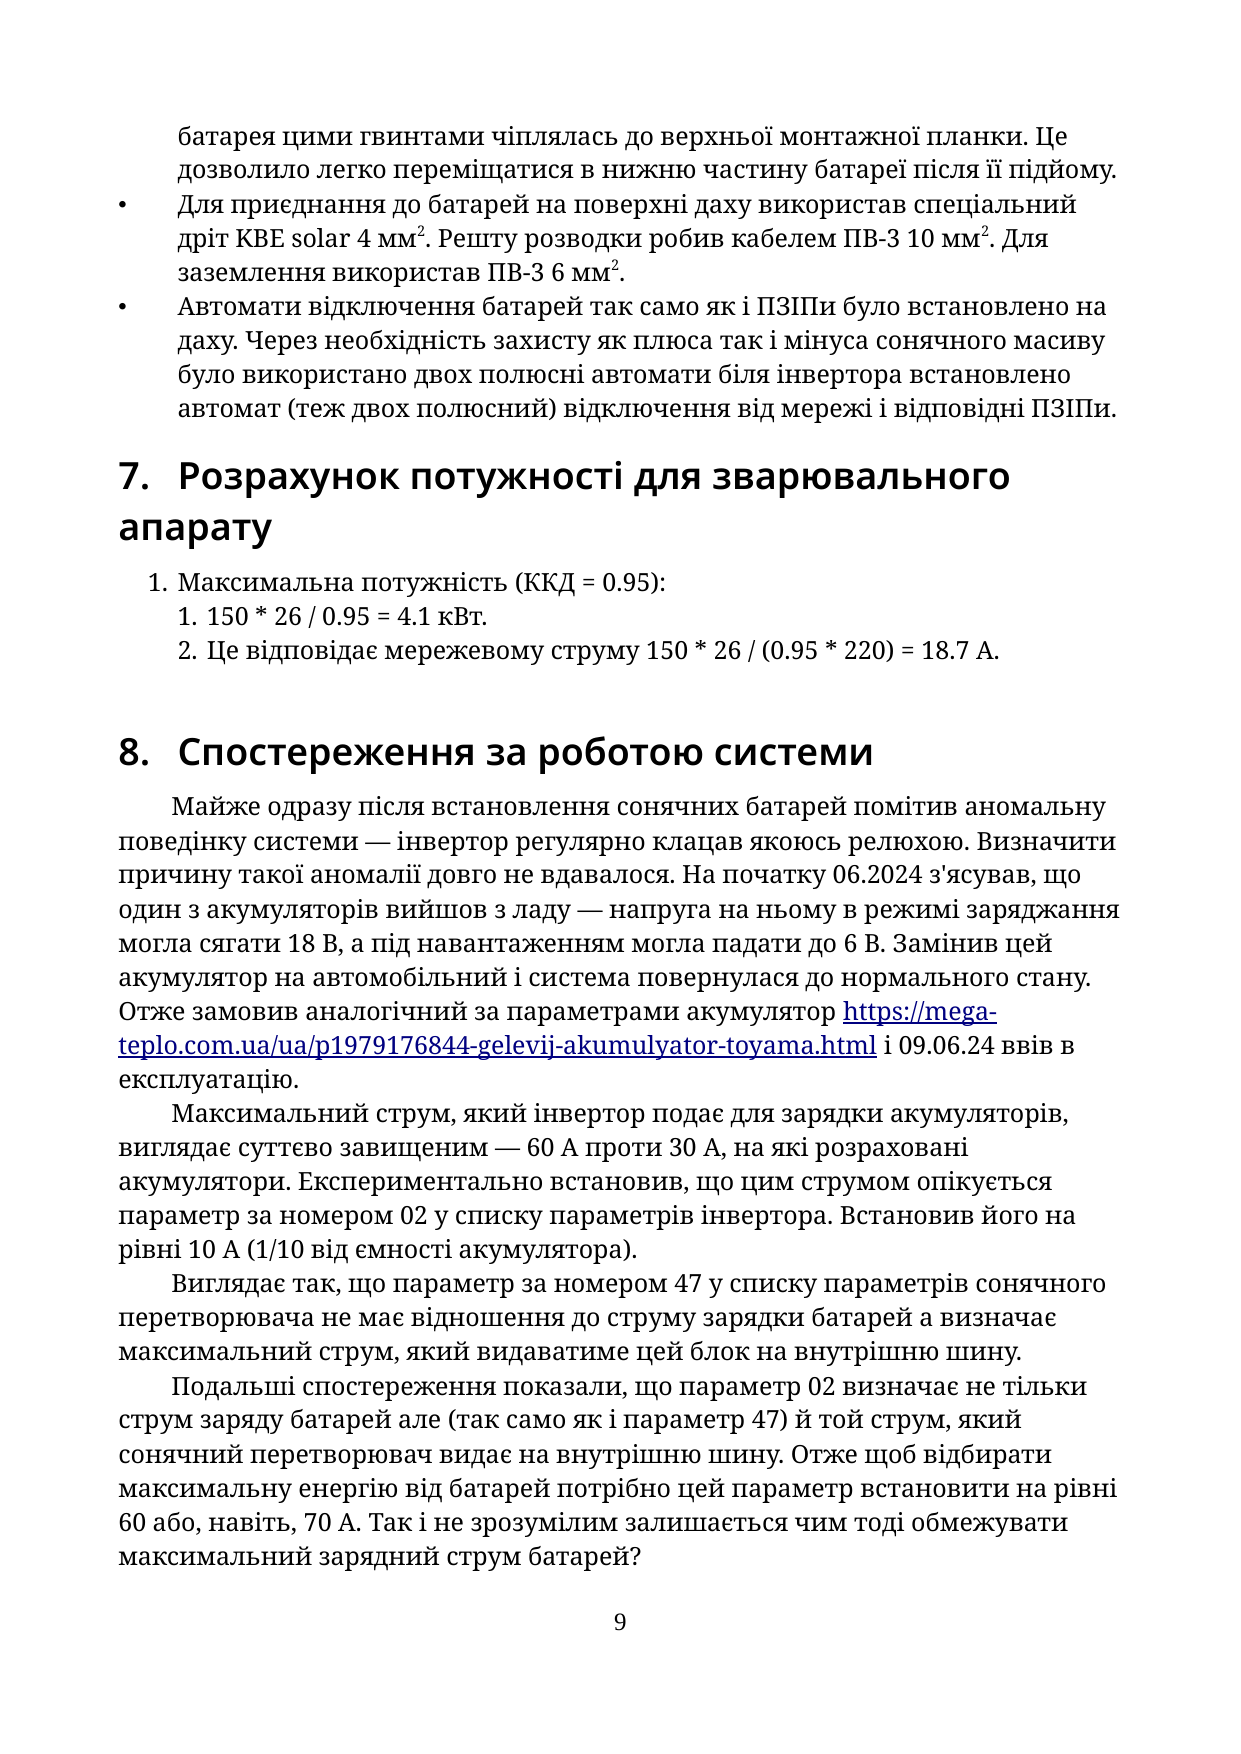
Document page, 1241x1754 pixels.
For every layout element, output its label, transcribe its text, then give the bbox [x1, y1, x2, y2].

text Виглядає так, що параметр за номером 47 у списку параметрів сонячного перетворювача не має відношення до струму зарядки батарей а визначає максимальний струм, який видаватиме цей блок на внутрішню шину. [118, 1266, 1122, 1368]
text Максимальний струм, який інвертор подає для зарядки акумуляторів, виглядає суттєво завищеним — 60 А проти 30 А, на які розраховані акумулятори. Експериментально встановив, що цим струмом опікується параметр за номером 02 у списку параметрів інвертора. Встановив його на рівні 10 А (1/10 від ємності акумулятора). [118, 1096, 1122, 1266]
text Майже одразу після встановлення сонячних батарей помітив аномальну поведінку системи — інвертор регулярно клацав якоюсь релюхою. Визначити причину такої аномалії довго не вдавалося. На початку 06.2024 з'ясував, що один з акумуляторів вийшов з ладу — напруга на ньому в режимі заряджання могла сягати 18 В, а під навантаженням могла падати до 6 В. Замінив цей акумулятор на автомобільний і система повернулася до нормального стану. Отже замовив аналогічний за параметрами акумулятор https://mega-teplo.com.ua/ua/p1979176844-gelevij-akumulyator-toyama.html і 09.06.24 ввів в експлуатацію. [118, 789, 1122, 1096]
text Подальші спостереження показали, що параметр 02 визначає не тільки струм заряду батарей але (так само як і параметр 47) й той струм, який сонячний перетворювач видає на внутрішню шину. Отже щоб відбирати максимальну енергію від батарей потрібно цей параметр встановити на рівні 60 або, навіть, 70 А. Так і не зрозумілим залишається чим тоді обмежувати максимальний зарядний струм батарей? [118, 1368, 1122, 1572]
list 150 * 26 / 0.95 = 4.1 кВт. [177, 598, 1122, 632]
subtitle Спостереження за роботою системи [118, 726, 1122, 777]
list Автомати відключення батарей так само як і ПЗІПи було встановлено на даху. Через необхідність захисту як плюса так і мінуса сонячного масиву було використано двох полюсні автомати біля інвертора встановлено автомат (теж двох полюсний) відключення від мережі і відповідні ПЗІПи. [118, 288, 1122, 425]
list Це відповідає мережевому струму 150 * 26 / (0.95 * 220) = 18.7 А. [177, 632, 1122, 666]
subtitle Розрахунок потужності для зварювального апарату [118, 450, 1122, 552]
list батарея цими гвинтами чіплялась до верхньої монтажної планки. Це дозволило легко переміщатися в нижню частину батареї після її підйому. [118, 118, 1122, 186]
list Для приєднання до батарей на поверхні даху використав спеціальний дріт KBE solar 4 мм2. Решту розводки робив кабелем ПВ-3 10 мм2. Для заземлення використав ПВ-3 6 мм2. [118, 186, 1122, 288]
list Максимальна потужність (ККД = 0.95): [148, 564, 1122, 598]
